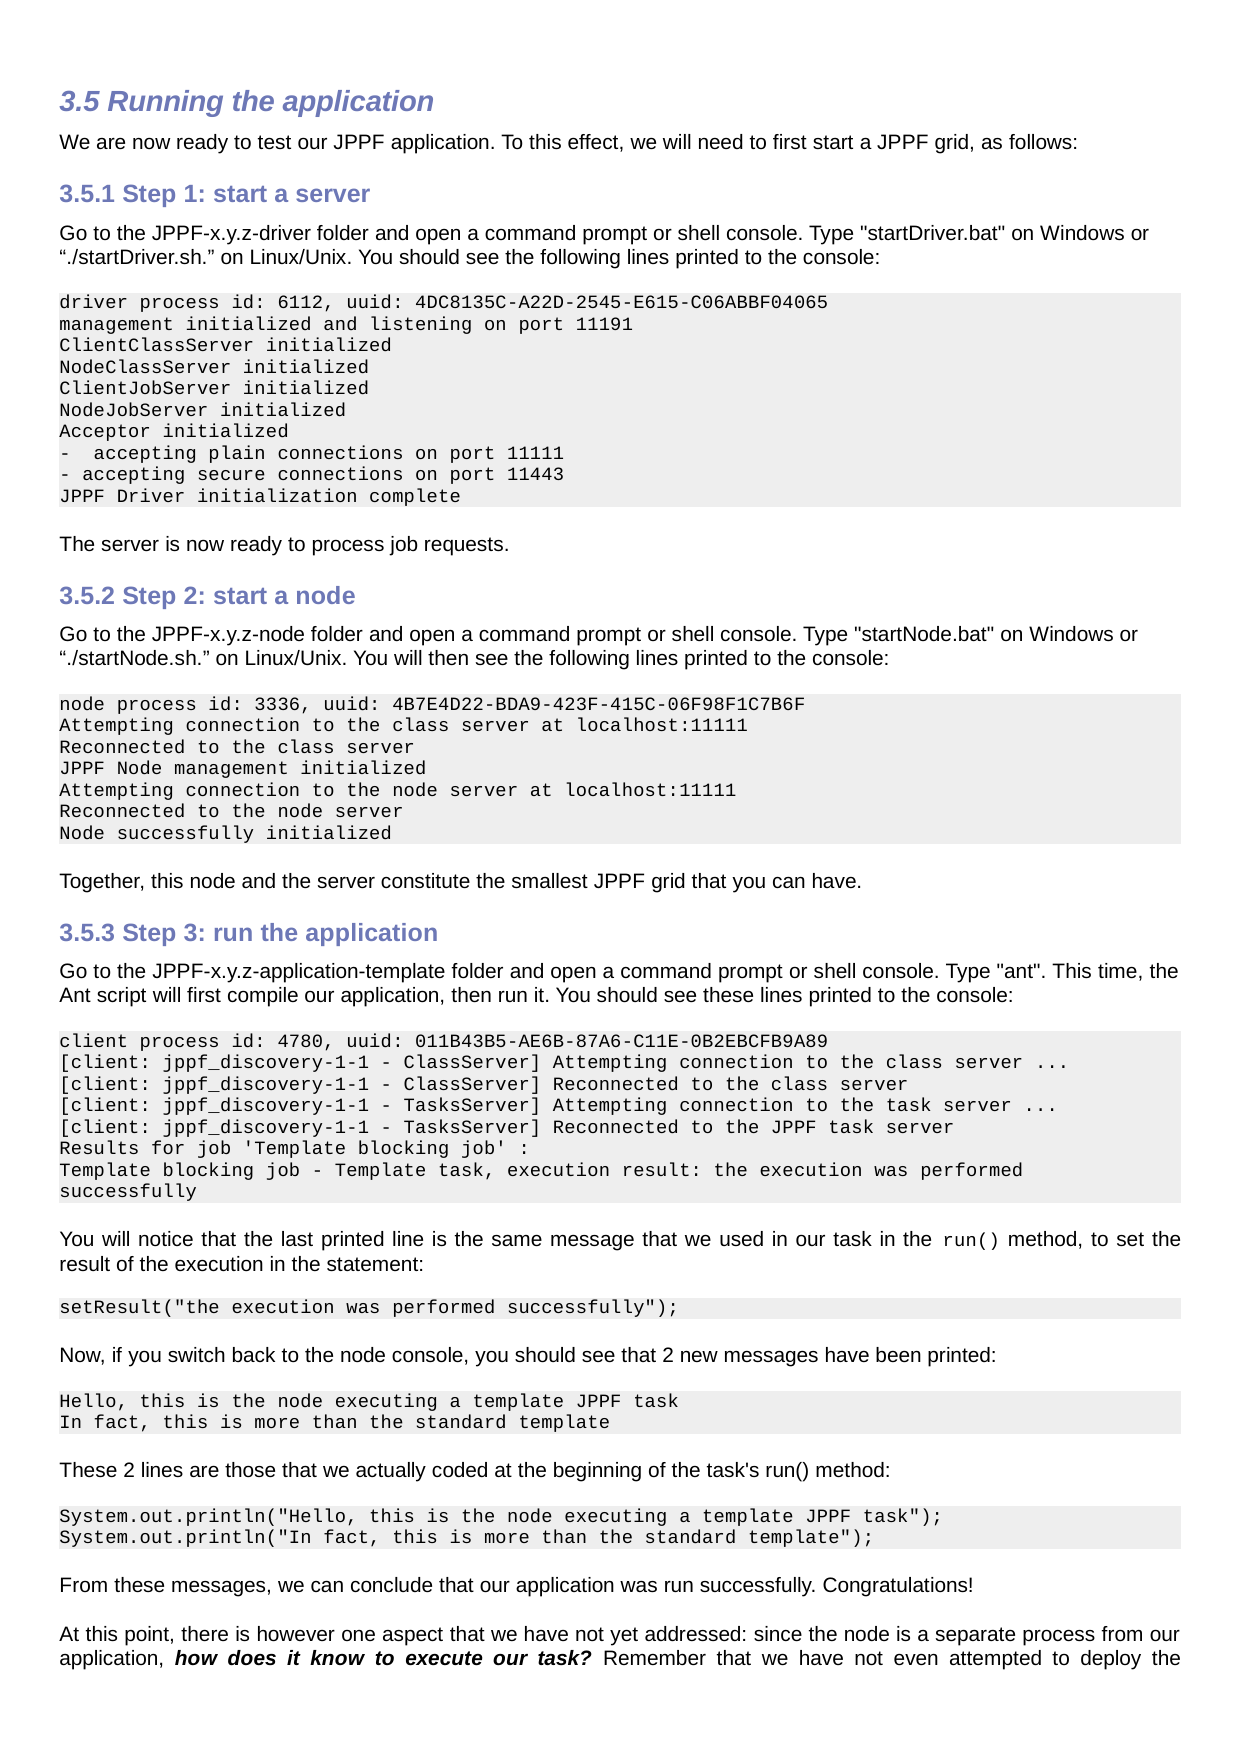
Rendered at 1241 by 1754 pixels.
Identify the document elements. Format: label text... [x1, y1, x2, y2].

text Attempting connection to the node server at localhost:11111 [59, 780, 1181, 802]
text ClientJobServer initialized [59, 379, 1181, 400]
text [client: jppf_discovery-1-1 - TasksServer] Attempting connection to the task server ... [59, 1096, 1181, 1117]
text Now, if you switch back to the node console, you should see that 2 new messages have been printed: [59, 1343, 1181, 1367]
text successfully [59, 1182, 1181, 1203]
text - accepting secure connections on port 11443 [59, 464, 1181, 486]
text JPPF Driver initialization complete [59, 486, 1181, 507]
text Attempting connection to the class server at localhost:11111 [59, 716, 1181, 737]
text Reconnected to the node server [59, 802, 1181, 823]
text These 2 lines are those that we actually coded at the beginning of the task's run() method: [59, 1458, 1181, 1482]
text The server is now ready to process job requests. [59, 532, 1181, 556]
text System.out.println("Hello, this is the node executing a template JPPF task"); [59, 1506, 1181, 1528]
text setResult("the execution was performed successfully"); [59, 1298, 1181, 1319]
text [client: jppf_discovery-1-1 - TasksServer] Reconnected to the JPPF task server [59, 1117, 1181, 1139]
text management initialized and listening on port 11191 [59, 314, 1181, 336]
text [client: jppf_discovery-1-1 - ClassServer] Reconnected to the class server [59, 1074, 1181, 1096]
text Go to the JPPF-x.y.z-application-template folder and open a command prompt or shell console. Type "ant". This time, the Ant script will first compile our application, then run it. You should see these lines printed to the console: [59, 959, 1181, 1007]
text NodeClassServer initialized [59, 357, 1181, 379]
text Template blocking job - Template task, execution result: the execution was performed [59, 1160, 1181, 1182]
text JPPF Node management initialized [59, 759, 1181, 780]
text Results for job 'Template blocking job' : [59, 1139, 1181, 1160]
subtitle Step 2: start a node [59, 581, 1181, 610]
text Hello, this is the node executing a template JPPF task [59, 1391, 1181, 1413]
text [client: jppf_discovery-1-1 - ClassServer] Attempting connection to the class server ... [59, 1053, 1181, 1074]
text We are now ready to test our JPPF application. To this effect, we will need to first start a JPPF grid, as follows: [59, 130, 1181, 154]
text - accepting plain connections on port 11111 [59, 443, 1181, 464]
text client process id: 4780, uuid: 011B43B5-AE6B-87A6-C11E-0B2EBCFB9A89 [59, 1031, 1181, 1053]
text NodeJobServer initialized [59, 400, 1181, 422]
subtitle Running the application [59, 84, 1181, 118]
text Go to the JPPF-x.y.z-node folder and open a command prompt or shell console. Type "startNode.bat" on Windows or “./startNode.sh.” on Linux/Unix. You will then see the following lines printed to the console: [59, 622, 1181, 670]
text Together, this node and the server constitute the smallest JPPF grid that you can have. [59, 869, 1181, 893]
text From these messages, we can conclude that our application was run successfully. Congratulations! [59, 1573, 1181, 1597]
text At this point, there is however one aspect that we have not yet addressed: since the node is a separate process from our application, how does it know to execute our task? Remember that we have not even attempted to deploy the [59, 1621, 1181, 1669]
text In fact, this is more than the standard template [59, 1413, 1181, 1434]
text Acceptor initialized [59, 422, 1181, 443]
text driver process id: 6112, uuid: 4DC8135C-A22D-2545-E615-C06ABBF04065 [59, 293, 1181, 314]
text System.out.println("In fact, this is more than the standard template"); [59, 1528, 1181, 1549]
text Node successfully initialized [59, 823, 1181, 844]
text Go to the JPPF-x.y.z-driver folder and open a command prompt or shell console. Type "startDriver.bat" on Windows or “./startDriver.sh.” on Linux/Unix. You should see the following lines printed to the console: [59, 221, 1181, 269]
text Reconnected to the class server [59, 737, 1181, 759]
text node process id: 3336, uuid: 4B7E4D22-BDA9-423F-415C-06F98F1C7B6F [59, 694, 1181, 716]
subtitle Step 3: run the application [59, 918, 1181, 947]
text You will notice that the last printed line is the same message that we used in our task in the run() method, to set the result of the execution in the statement: [59, 1227, 1181, 1276]
subtitle Step 1: start a server [59, 179, 1181, 208]
text ClientClassServer initialized [59, 336, 1181, 357]
